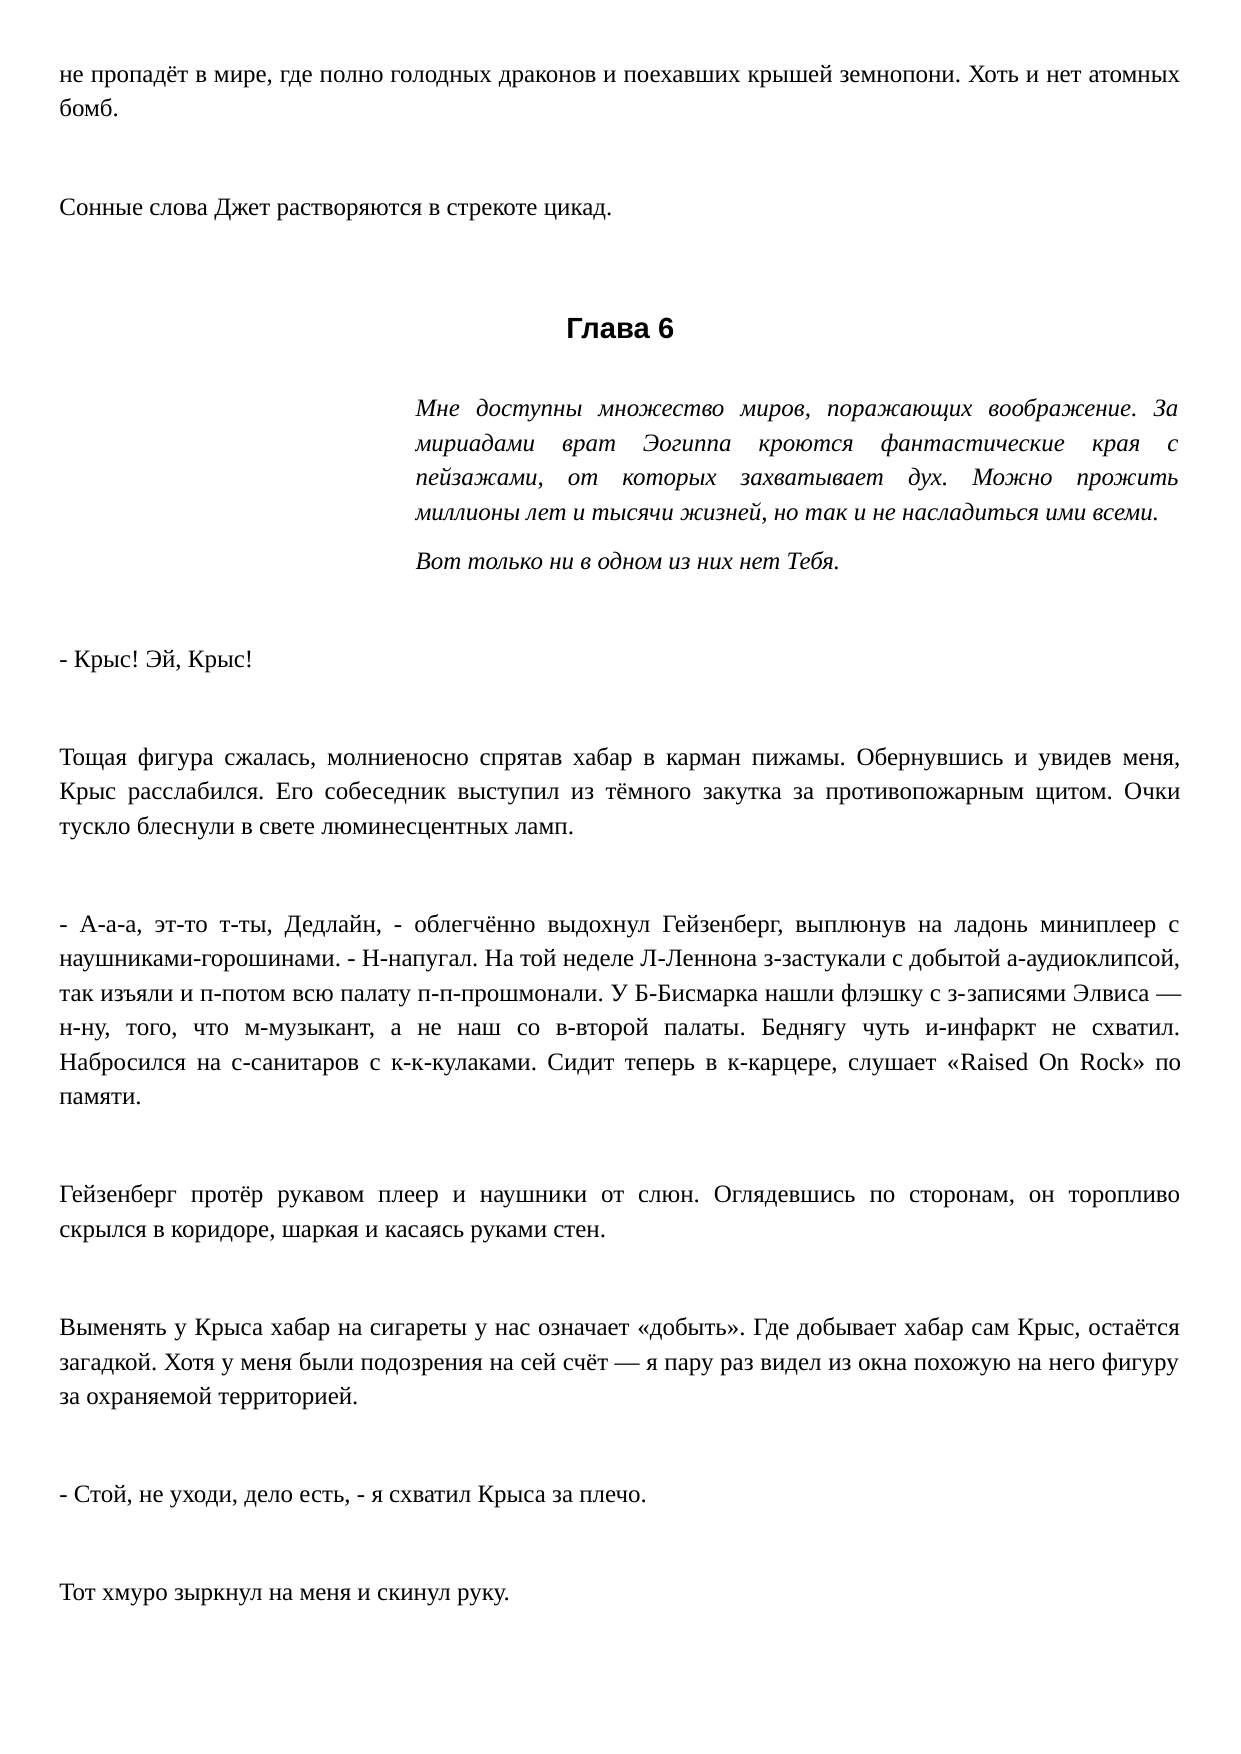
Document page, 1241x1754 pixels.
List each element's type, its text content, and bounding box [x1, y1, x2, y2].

text - А-а-а, эт-то т-ты, Дедлайн, - облегчённо выдохнул Гейзенберг, выплюнув на ладонь миниплеер с наушниками-горошинами. - Н-напугал. На той неделе Л-Леннона з-застукали с добытой а-аудиоклипсой, так изъяли и п-потом всю палату п-п-прошмонали. У Б-Бисмарка нашли флэшку с з-записями Элвиса — н-ну, того, что м-музыкант, а не наш со в-второй палаты. Беднягу чуть и-инфаркт не схватил. Набросился на с-санитаров с к-к-кулаками. Сидит теперь в к-карцере, слушает «Raised On Rock» по памяти. [59, 909, 1181, 1110]
text - Крыс! Эй, Крыс! [59, 644, 1181, 673]
subtitle Глава 6 [59, 311, 1181, 344]
text - Стой, не уходи, дело есть, - я схватил Крыса за плечо. [59, 1479, 1181, 1508]
text Вот только ни в одном из них нет Тебя. [415, 546, 1181, 574]
text Тощая фигура сжалась, молниеносно спрятав хабар в карман пижамы. Обернувшись и увидев меня, Крыс расслабился. Его собеседник выступил из тёмного закутка за противопожарным щитом. Очки тускло блеснули в свете люминесцентных ламп. [59, 742, 1181, 840]
text Выменять у Крыса хабар на сигареты у нас означает «добыть». Где добывает хабар сам Крыс, остаётся загадкой. Хотя у меня были подозрения на сей счёт — я пару раз видел из окна похожую на него фигуру за охраняемой территорией. [59, 1312, 1181, 1410]
text не пропадёт в мире, где полно голодных драконов и поехавших крышей земнопони. Хоть и нет атомных бомб. [59, 59, 1181, 122]
text Сонные слова Джет растворяются в стрекоте цикад. [59, 192, 1181, 220]
text Тот хмуро зыркнул на меня и скинул руку. [59, 1577, 1181, 1606]
text Мне доступны множество миров, поражающих воображение. За мириадами врат Эогиппа кроются фантастические края с пейзажами, от которых захватывает дух. Можно прожить миллионы лет и тысячи жизней, но так и не насладиться ими всеми. [415, 393, 1181, 525]
text Гейзенберг протёр рукавом плеер и наушники от слюн. Оглядевшись по сторонам, он торопливо скрылся в коридоре, шаркая и касаясь руками стен. [59, 1179, 1181, 1243]
